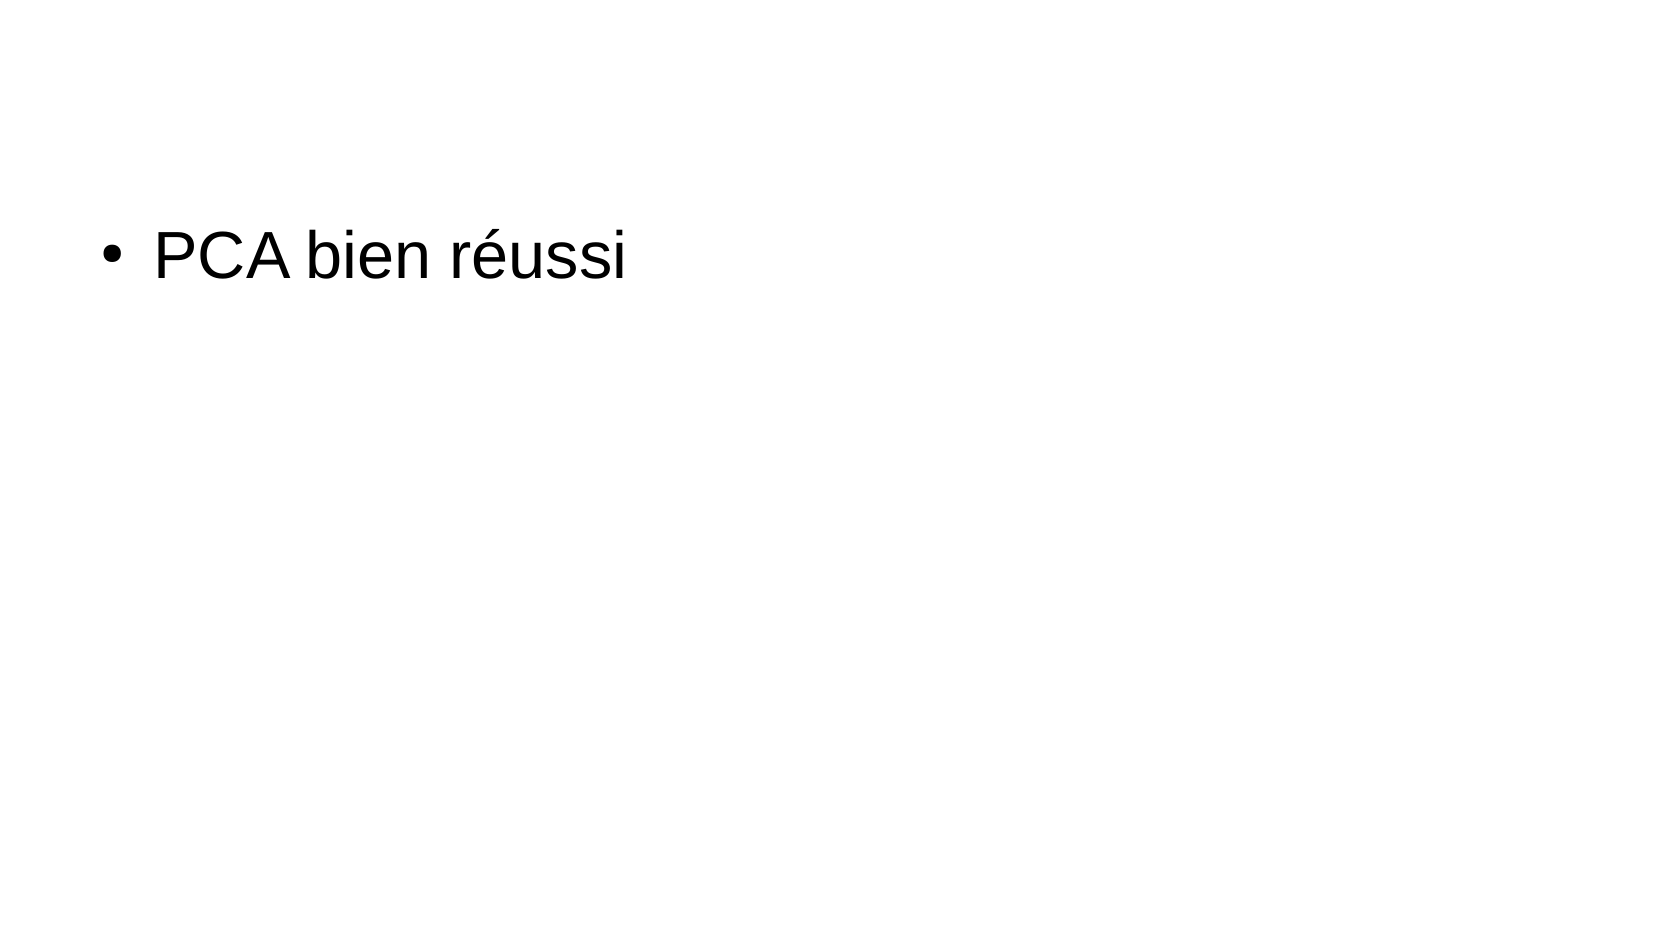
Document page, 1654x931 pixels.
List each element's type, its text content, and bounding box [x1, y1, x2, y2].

list PCA bien réussi [82, 217, 1571, 758]
